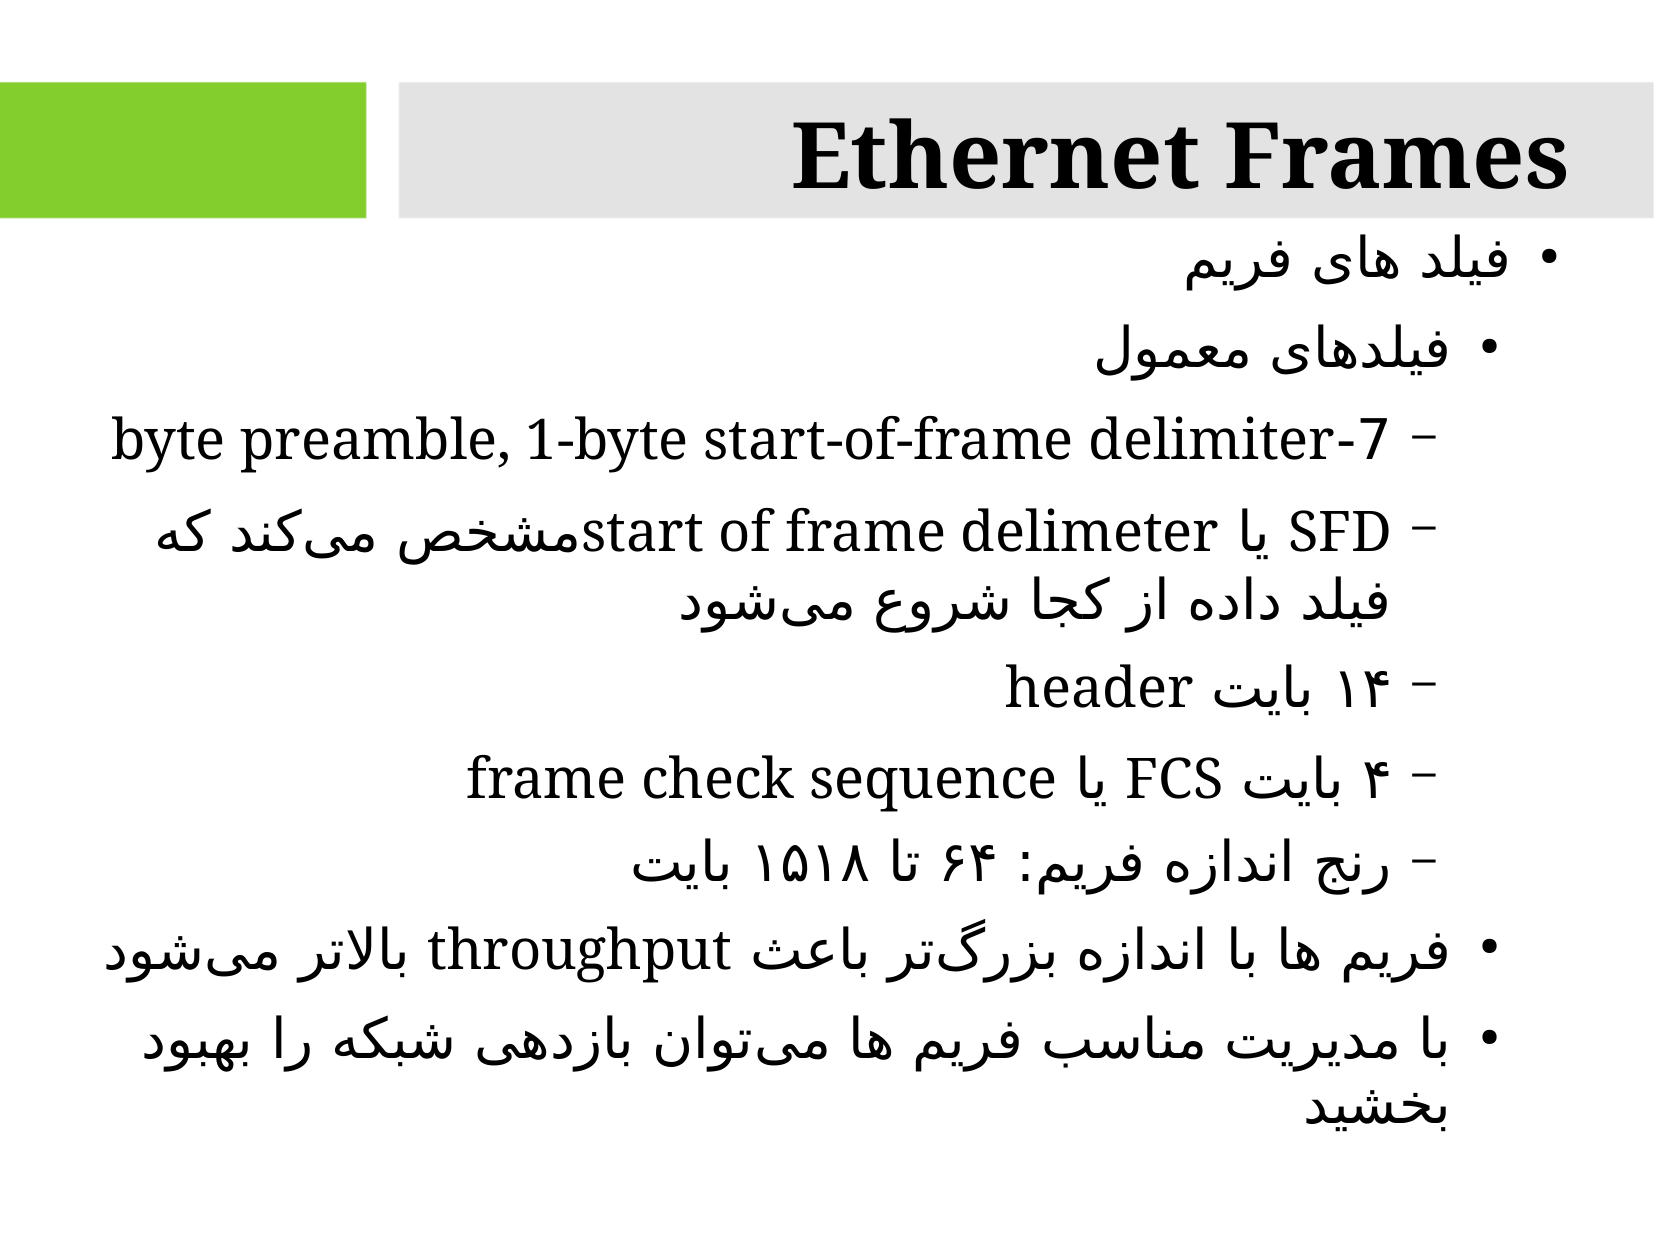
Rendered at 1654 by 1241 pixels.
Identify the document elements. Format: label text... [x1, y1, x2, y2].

title Ethernet Frames [82, 49, 1571, 225]
picture [0, 0, 1654, 1241]
list فیلد های فریم فیلدهای معمول 7-byte preamble, 1-byte start-of-frame delimiter SFD یا start of frame delimeterمشخص می‌کند که فیلد داده از کجا شروع می‌شود ۱۴ بایت header ۴ بایت FCS یا frame check sequence رنج اندازه فریم: ۶۴ تا ۱۵۱۸ بایت فریم ها با اندازه بزرگ‌تر باعث throughput بالاتر می‌شود با مدیریت مناسب فریم ها می‌توان بازدهی شبکه را بهبود بخشید [82, 225, 1571, 1182]
